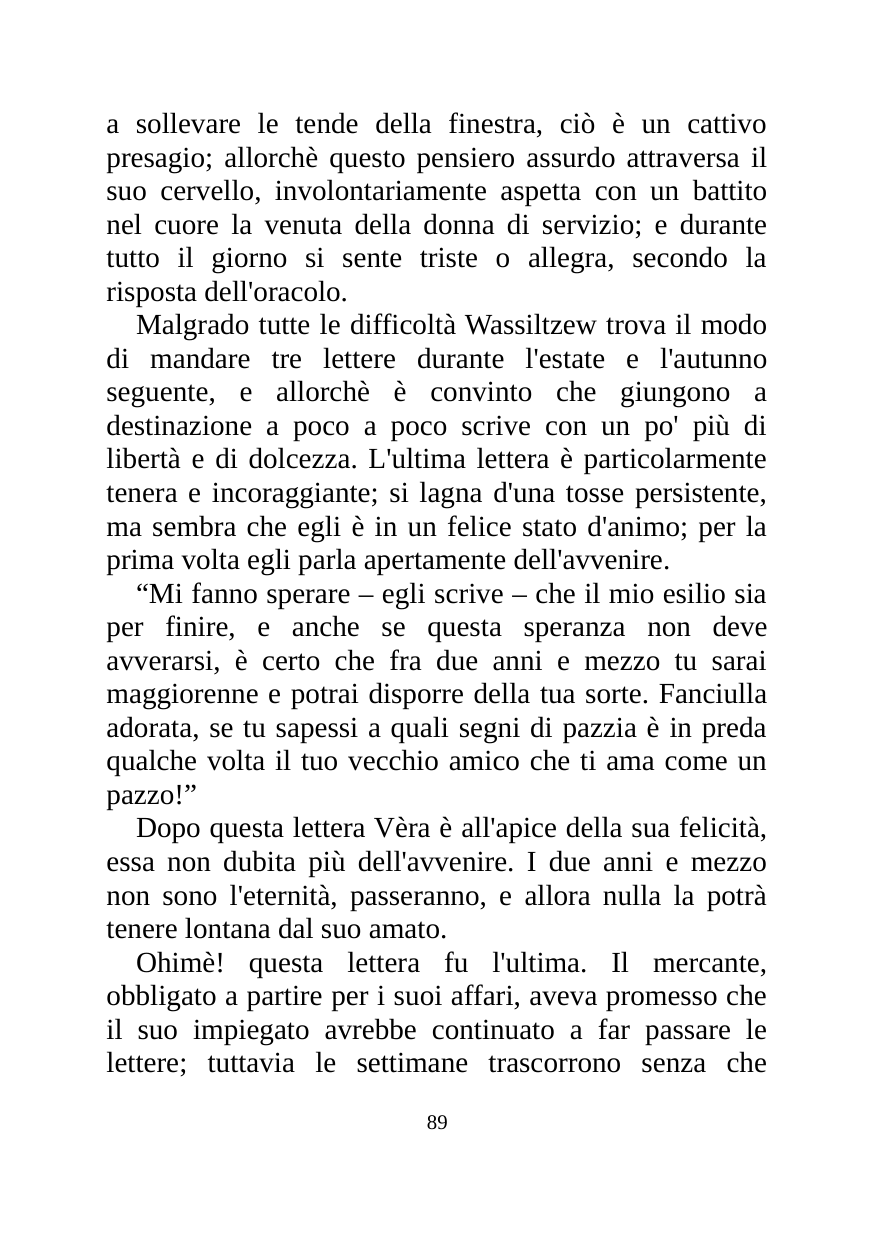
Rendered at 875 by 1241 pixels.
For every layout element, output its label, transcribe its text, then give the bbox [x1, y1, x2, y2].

text a sollevare le tende della finestra, ciò è un cattivo presagio; allorchè questo pensiero assurdo attraversa il suo cervello, involontariamente aspetta con un battito nel cuore la venuta della donna di servizio; e durante tutto il giorno si sente triste o allegra, secondo la risposta dell'oracolo. [106, 106, 768, 307]
text Ohimè! questa lettera fu l'ultima. Il mercante, obbligato a partire per i suoi affari, aveva promesso che il suo impiegato avrebbe continuato a far passare le lettere; tuttavia le settimane trascorrono senza che [106, 945, 768, 1079]
text “Mi fanno sperare – egli scrive – che il mio esilio sia per finire, e anche se questa speranza non deve avverarsi, è certo che fra due anni e mezzo tu sarai maggiorenne e potrai disporre della tua sorte. Fanciulla adorata, se tu sapessi a quali segni di pazzia è in preda qualche volta il tuo vecchio amico che ti ama come un pazzo!” [106, 576, 768, 811]
text Dopo questa lettera Vèra è all'apice della sua felicità, essa non dubita più dell'avvenire. I due anni e mezzo non sono l'eternità, passeranno, e allora nulla la potrà tenere lontana dal suo amato. [106, 811, 768, 945]
text Malgrado tutte le difficoltà Wassiltzew trova il modo di mandare tre lettere durante l'estate e l'autunno seguente, e allorchè è convinto che giungono a destinazione a poco a poco scrive con un po' più di libertà e di dolcezza. L'ultima lettera è particolarmente tenera e incoraggiante; si lagna d'una tosse persistente, ma sembra che egli è in un felice stato d'animo; per la prima volta egli parla apertamente dell'avvenire. [106, 307, 768, 576]
